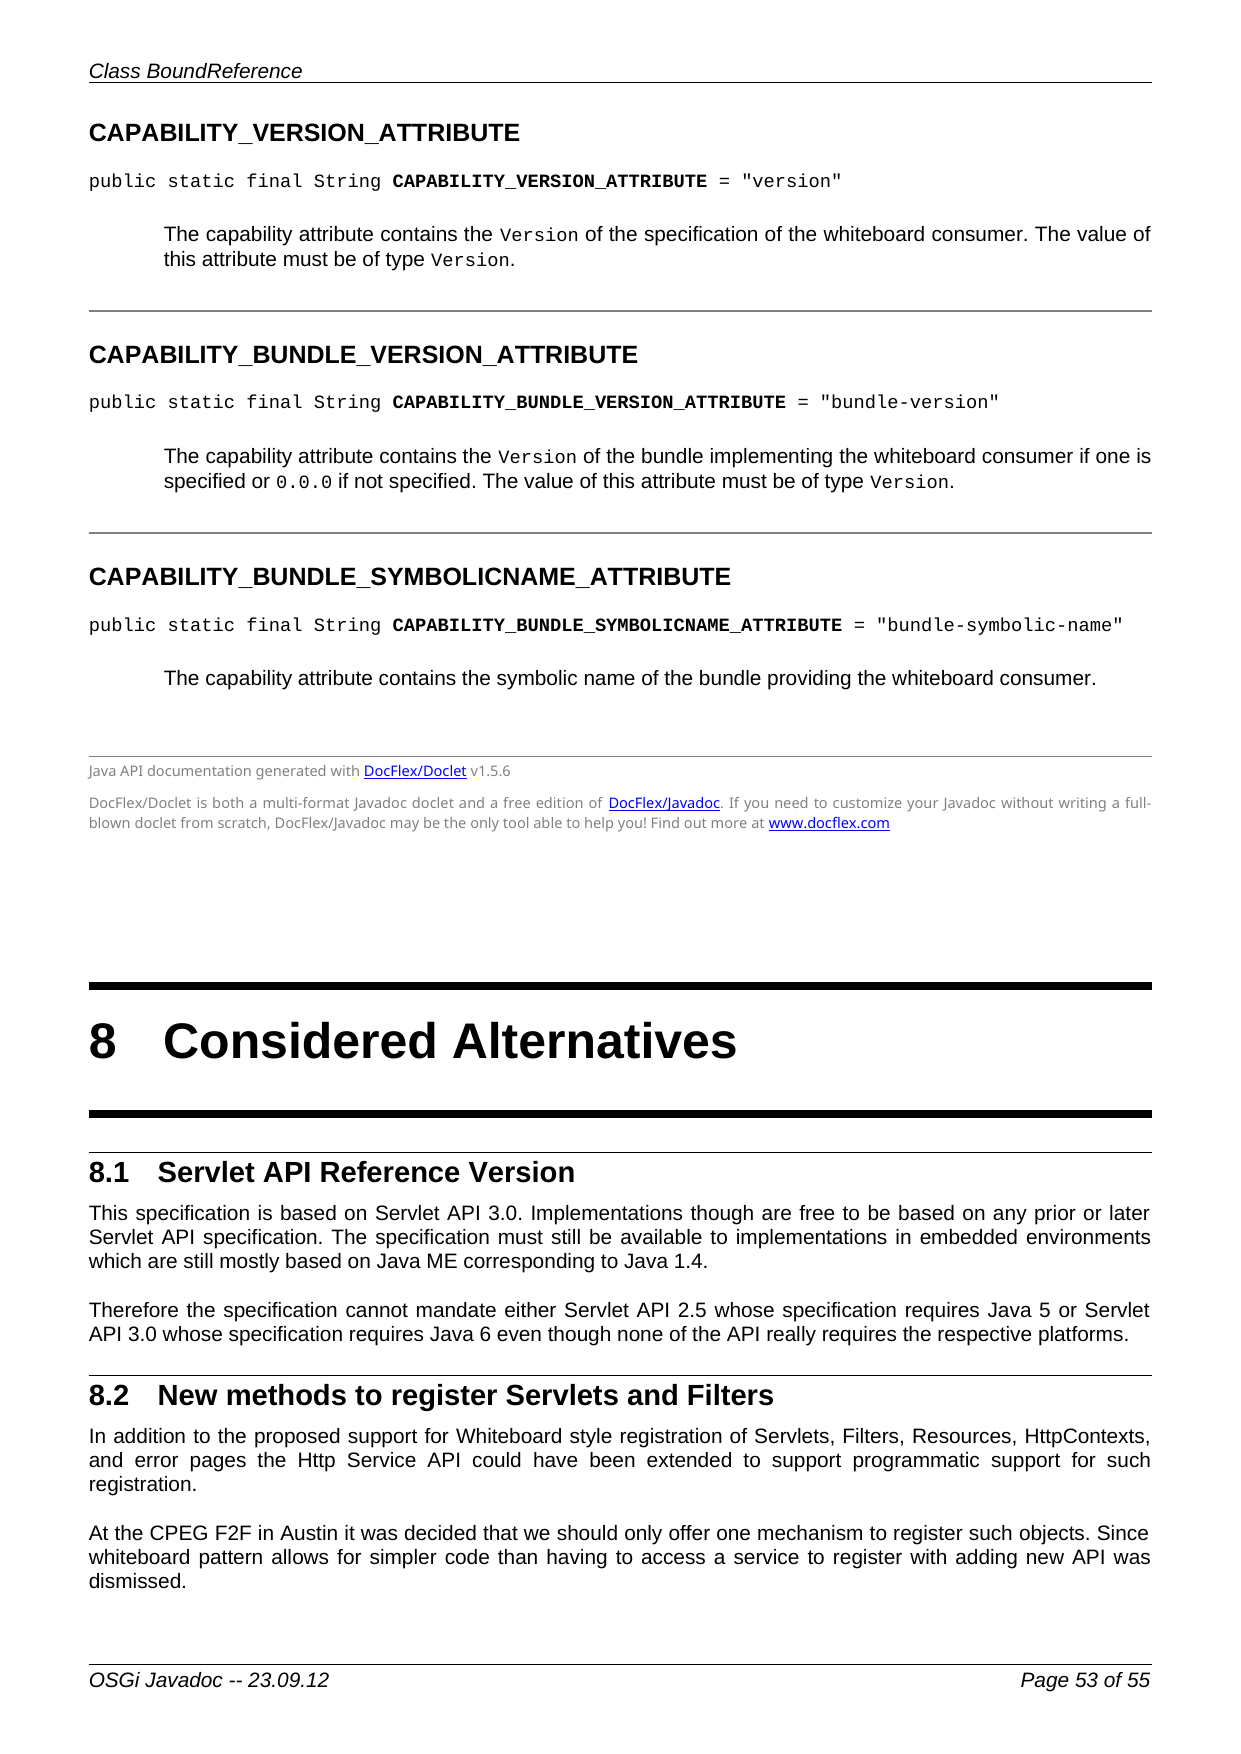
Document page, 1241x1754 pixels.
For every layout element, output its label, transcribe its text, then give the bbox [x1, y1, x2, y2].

text The capability attribute contains the Version of the bundle implementing the whiteboard consumer if one is specified or 0.0.0 if not specified. The value of this attribute must be of type Version. [163, 444, 1152, 494]
subtitle CAPABILITY_VERSION_ATTRIBUTE [88, 118, 1152, 147]
text DocFlex/Doclet is both a multi-format Javadoc doclet and a free edition of DocFlex/Javadoc. If you need to customize your Javadoc without writing a full-blown doclet from scratch, DocFlex/Javadoc may be the only tool able to help you! Find out more at www.docflex.com [88, 793, 1152, 833]
text The capability attribute contains the symbolic name of the bundle providing the whiteboard consumer. [163, 666, 1152, 690]
text In addition to the proposed support for Whiteboard style registration of Servlets, Filters, Resources, HttpContexts, and error pages the Http Service API could have been extended to support programmatic support for such registration. [88, 1424, 1152, 1496]
subtitle CAPABILITY_BUNDLE_VERSION_ATTRIBUTE [88, 340, 1152, 369]
text The capability attribute contains the Version of the specification of the whiteboard consumer. The value of this attribute must be of type Version. [163, 222, 1152, 272]
subtitle Considered Alternatives [88, 983, 1152, 1118]
subtitle New methods to register Servlets and Filters [88, 1376, 1152, 1412]
text public static final String CAPABILITY_BUNDLE_SYMBOLICNAME_ATTRIBUTE = "bundle-symbolic-name" [88, 615, 1152, 637]
subtitle CAPABILITY_BUNDLE_SYMBOLICNAME_ATTRIBUTE [88, 562, 1152, 591]
text Therefore the specification cannot mandate either Servlet API 2.5 whose specification requires Java 5 or Servlet API 3.0 whose specification requires Java 6 even though none of the API really requires the respective platforms. [88, 1298, 1152, 1346]
subtitle Servlet API Reference Version [88, 1153, 1152, 1188]
text public static final String CAPABILITY_VERSION_ATTRIBUTE = "version" [88, 171, 1152, 193]
text public static final String CAPABILITY_BUNDLE_VERSION_ATTRIBUTE = "bundle-version" [88, 393, 1152, 414]
text At the CPEG F2F in Austin it was decided that we should only offer one mechanism to register such objects. Since whiteboard pattern allows for simpler code than having to access a service to register with adding new API was dismissed. [88, 1521, 1152, 1593]
text This specification is based on Servlet API 3.0. Implementations though are free to be based on any prior or later Servlet API specification. The specification must still be available to implementations in embedded environments which are still mostly based on Java ME corresponding to Java 1.4. [88, 1201, 1152, 1273]
text Java API documentation generated with DocFlex/Doclet v1.5.6 [88, 757, 1152, 781]
